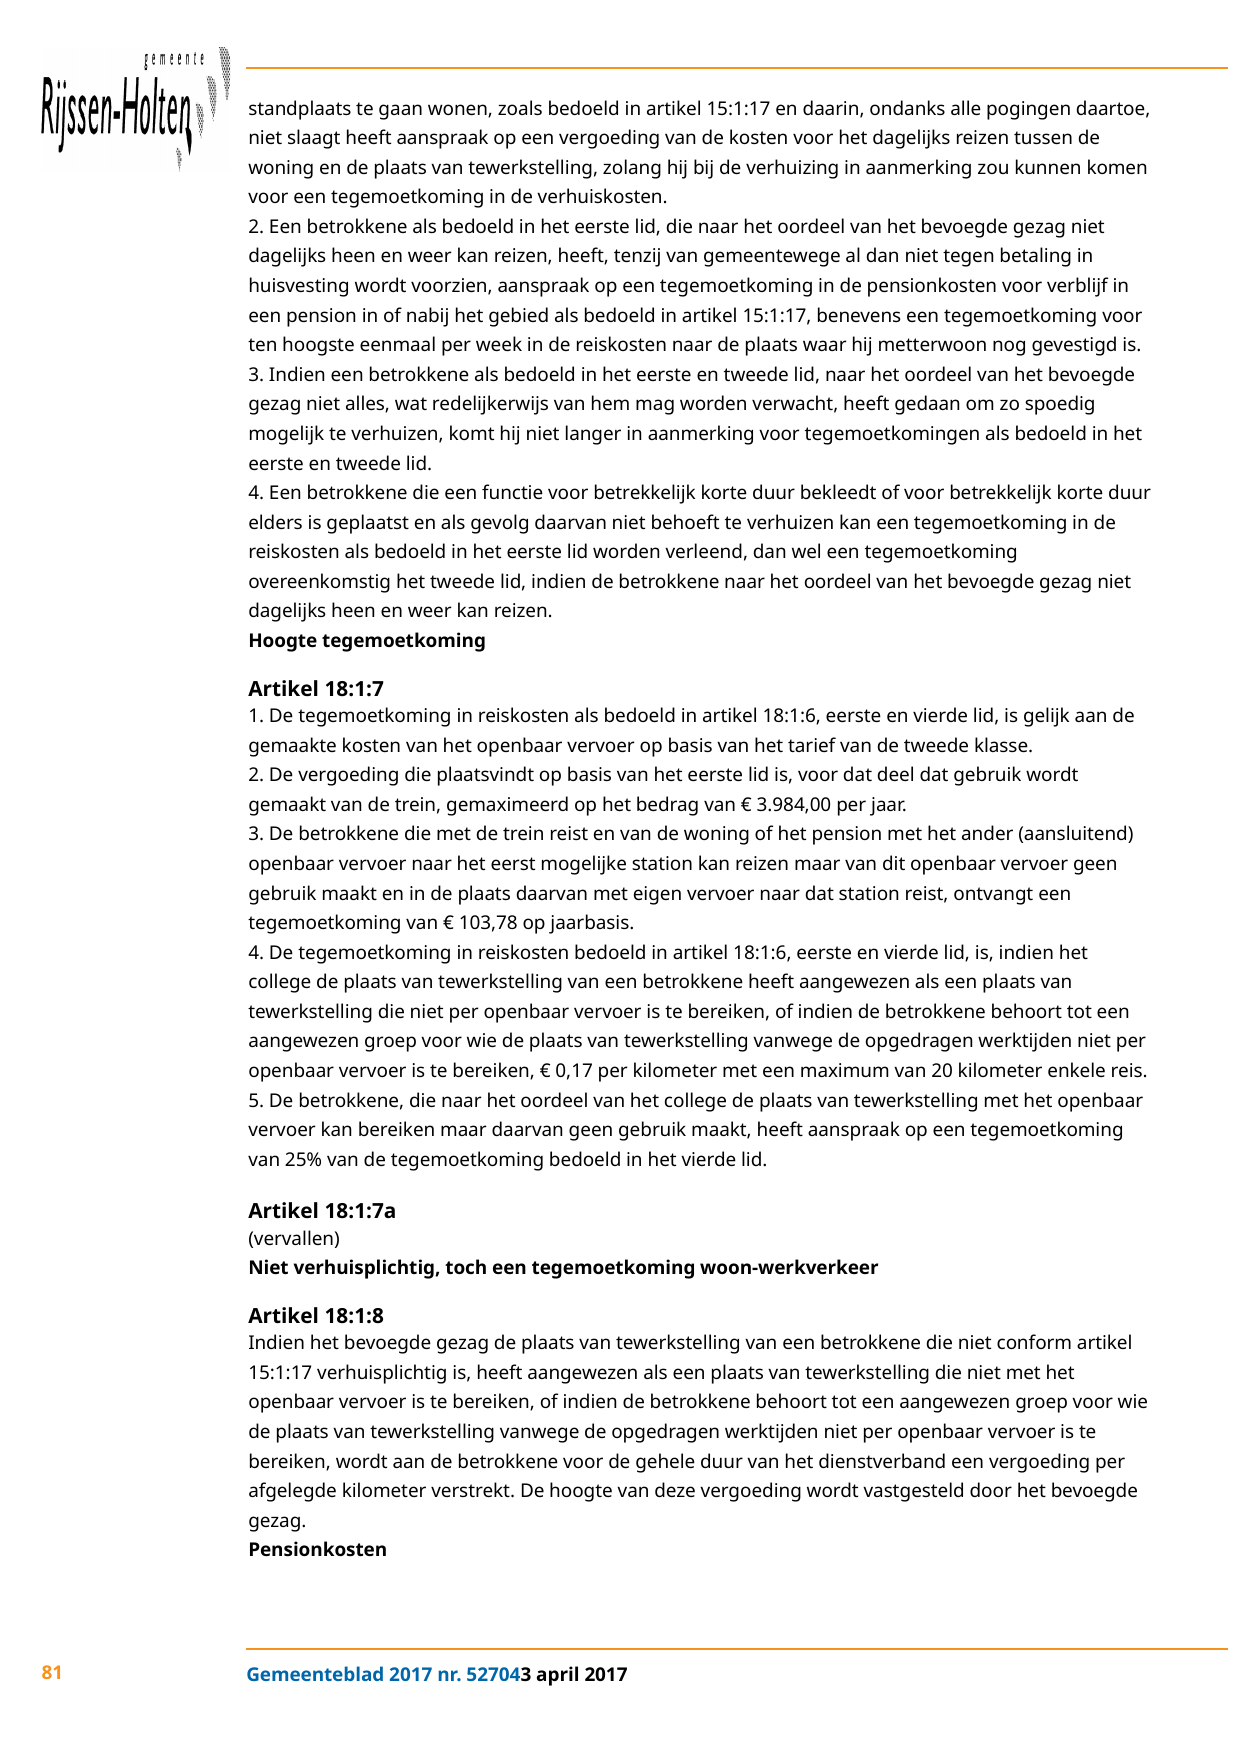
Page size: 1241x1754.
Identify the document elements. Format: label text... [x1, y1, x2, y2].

text 5. De betrokkene, die naar het oordeel van het college de plaats van tewerkstelling met het openbaar vervoer kan bereiken maar daarvan geen gebruik maakt, heeft aanspraak op een tegemoetkoming van 25% van de tegemoetkoming bedoeld in het vierde lid. [248, 1087, 1152, 1172]
text 2. Een betrokkene als bedoeld in het eerste lid, die naar het oordeel van het bevoegde gezag niet dagelijks heen en weer kan reizen, heeft, tenzij van gemeentewege al dan niet tegen betaling in huisvesting wordt voorzien, aanspraak op een tegemoetkoming in de pensionkosten voor verblijf in een pension in of nabij het gebied als bedoeld in artikel 15:1:17, benevens een tegemoetkoming voor ten hoogste eenmaal per week in de reiskosten naar de plaats waar hij metterwoon nog gevestigd is. [248, 213, 1152, 357]
text Artikel 18:1:7 [248, 674, 1152, 702]
text Niet verhuisplichtig, toch een tegemoetkoming woon-werkverkeer [248, 1254, 1152, 1280]
text 3. De betrokkene die met de trein reist en van de woning of het pension met het ander (aansluitend) openbaar vervoer naar het eerst mogelijke station kan reizen maar van dit openbaar vervoer geen gebruik maakt en in de plaats daarvan met eigen vervoer naar dat station reist, ontvangt een tegemoetkoming van € 103,78 op jaarbasis. [248, 821, 1152, 935]
text standplaats te gaan wonen, zoals bedoeld in artikel 15:1:17 en daarin, ondanks alle pogingen daartoe, niet slaagt heeft aanspraak op een vergoeding van de kosten voor het dagelijks reizen tussen de woning en de plaats van tewerkstelling, zolang hij bij de verhuizing in aanmerking zou kunnen komen voor een tegemoetkoming in de verhuiskosten. [248, 95, 1152, 209]
text 4. Een betrokkene die een functie voor betrekkelijk korte duur bekleedt of voor betrekkelijk korte duur elders is geplaatst en als gevolg daarvan niet behoeft te verhuizen kan een tegemoetkoming in de reiskosten als bedoeld in het eerste lid worden verleend, dan wel een tegemoetkoming overeenkomstig het tweede lid, indien de betrokkene naar het oordeel van het bevoegde gezag niet dagelijks heen en weer kan reizen. [248, 479, 1152, 623]
text 2. De vergoeding die plaatsvindt op basis van het eerste lid is, voor dat deel dat gebruik wordt gemaakt van de trein, gemaximeerd op het bedrag van € 3.984,00 per jaar. [248, 761, 1152, 817]
text Pensionkosten [248, 1537, 1152, 1562]
picture [41, 47, 231, 172]
text Artikel 18:1:7a [248, 1196, 1152, 1225]
text (vervallen) [248, 1225, 1152, 1251]
text 4. De tegemoetkoming in reiskosten bedoeld in artikel 18:1:6, eerste en vierde lid, is, indien het college de plaats van tewerkstelling van een betrokkene heeft aangewezen als een plaats van tewerkstelling die niet per openbaar vervoer is te bereiken, of indien de betrokkene behoort tot een aangewezen groep voor wie de plaats van tewerkstelling vanwege de opgedragen werktijden niet per openbaar vervoer is te bereiken, € 0,17 per kilometer met een maximum van 20 kilometer enkele reis. [248, 939, 1152, 1083]
text Indien het bevoegde gezag de plaats van tewerkstelling van een betrokkene die niet conform artikel 15:1:17 verhuisplichtig is, heeft aangewezen als een plaats van tewerkstelling die niet met het openbaar vervoer is te bereiken, of indien de betrokkene behoort tot een aangewezen groep voor wie de plaats van tewerkstelling vanwege de opgedragen werktijden niet per openbaar vervoer is te bereiken, wordt aan de betrokkene voor de gehele duur van het dienstverband een vergoeding per afgelegde kilometer verstrekt. De hoogte van deze vergoeding wordt vastgesteld door het bevoegde gezag. [248, 1329, 1152, 1533]
text 3. Indien een betrokkene als bedoeld in het eerste en tweede lid, naar het oordeel van het bevoegde gezag niet alles, wat redelijkerwijs van hem mag worden verwacht, heeft gedaan om zo spoedig mogelijk te verhuizen, komt hij niet langer in aanmerking voor tegemoetkomingen als bedoeld in het eerste en tweede lid. [248, 361, 1152, 476]
text Hoogte tegemoetkoming [248, 627, 1152, 653]
text Artikel 18:1:8 [248, 1301, 1152, 1329]
text 1. De tegemoetkoming in reiskosten als bedoeld in artikel 18:1:6, eerste en vierde lid, is gelijk aan de gemaakte kosten van het openbaar vervoer op basis van het tarief van de tweede klasse. [248, 702, 1152, 758]
